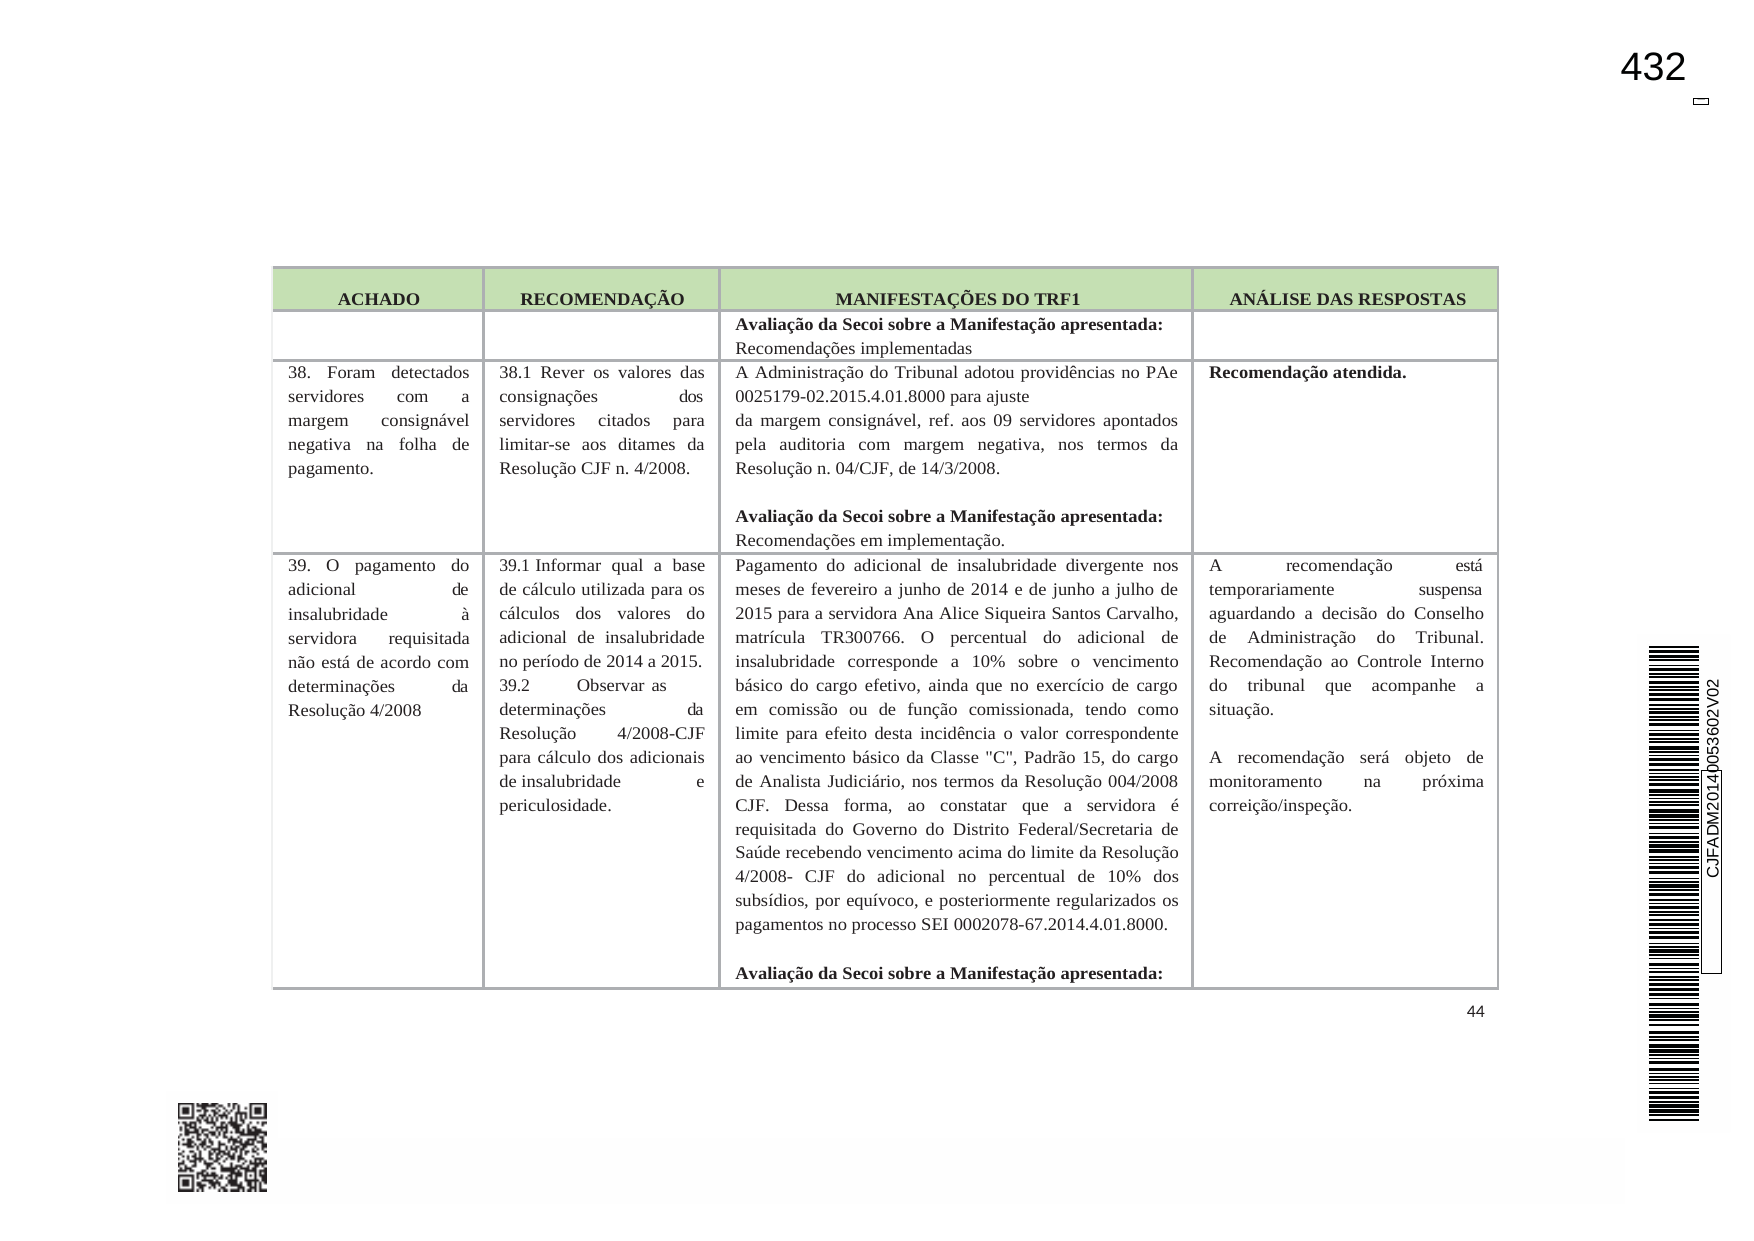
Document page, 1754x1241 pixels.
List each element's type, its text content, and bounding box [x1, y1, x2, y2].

picture [178, 1103, 267, 1192]
table_cell [273, 312, 482, 358]
table_header ACHADO [273, 269, 482, 309]
text 44 [0, 1000, 1484, 1022]
table_cell [485, 312, 718, 358]
table_cell Informar qual a base de cálculo utilizada para os cálculos dos valores do adicional de insalubridade no período de 2014 a 2015. Observar as determinações da Resolução 4/2008-CJF para cálculo dos adicionais de insalubridade e periculosidade. [485, 555, 718, 987]
table_cell Pagamento do adicional de insalubridade divergente nos meses de fevereiro a junho de 2014 e de junho a julho de 2015 para a servidora Ana Alice Siqueira Santos Carvalho, matrícula TR300766. O percentual do adicional de insalubridade corresponde a 10% sobre o vencimento básico do cargo efetivo, ainda que no exercício de cargo em comissão ou de função comissionada, tendo como limite para efeito desta incidência o valor correspondente ao vencimento básico da Classe "C", Padrão 15, do cargo de Analista Judiciário, nos termos da Resolução 004/2008 CJF. Dessa forma, ao constatar que a servidora é requisitada do Governo do Distrito Federal/Secretaria de Saúde recebendo vencimento acima do limite da Resolução 4/2008- CJF do adicional no percentual de 10% dos subsídios, por equívoco, e posteriormente regularizados os pagamentos no processo SEI 0002078-67.2014.4.01.8000. Avaliação da Secoi sobre a Manifestação apresentada: [721, 555, 1191, 987]
table_header MANIFESTAÇÕES DO TRF1 [721, 269, 1191, 309]
table_cell A recomendação está temporariamente suspensa aguardando a decisão do Conselho de Administração do Tribunal. Recomendação ao Controle Interno do tribunal que acompanhe a situação. A recomendação será objeto de monitoramento na próxima correição/inspeção. [1194, 555, 1497, 987]
table_cell A Administração do Tribunal adotou providências no PAe 0025179-02.2015.4.01.8000 para ajuste da margem consignável, ref. aos 09 servidores apontados pela auditoria com margem negativa, nos termos da Resolução n. 04/CJF, de 14/3/2008. Avaliação da Secoi sobre a Manifestação apresentada: Recomendações em implementação. [721, 362, 1191, 552]
table_cell Avaliação da Secoi sobre a Manifestação apresentada: Recomendações implementadas [721, 312, 1191, 358]
table_header ANÁLISE DAS RESPOSTAS [1194, 269, 1497, 309]
table_header RECOMENDAÇÃO [485, 269, 718, 309]
table_cell [1194, 312, 1497, 358]
table_cell Recomendação atendida. [1194, 362, 1497, 552]
table_cell 38. Foram detectados servidores com a margem consignável negativa na folha de pagamento. [273, 362, 482, 552]
table_cell 39. O pagamento do adicional de insalubridade à servidora requisitada não está de acordo com determinações da Resolução 4/2008 [273, 555, 482, 987]
table_cell 38.1 Rever os valores das consignações dos servidores citados para limitar-se aos ditames da Resolução CJF n. 4/2008. [485, 362, 718, 552]
